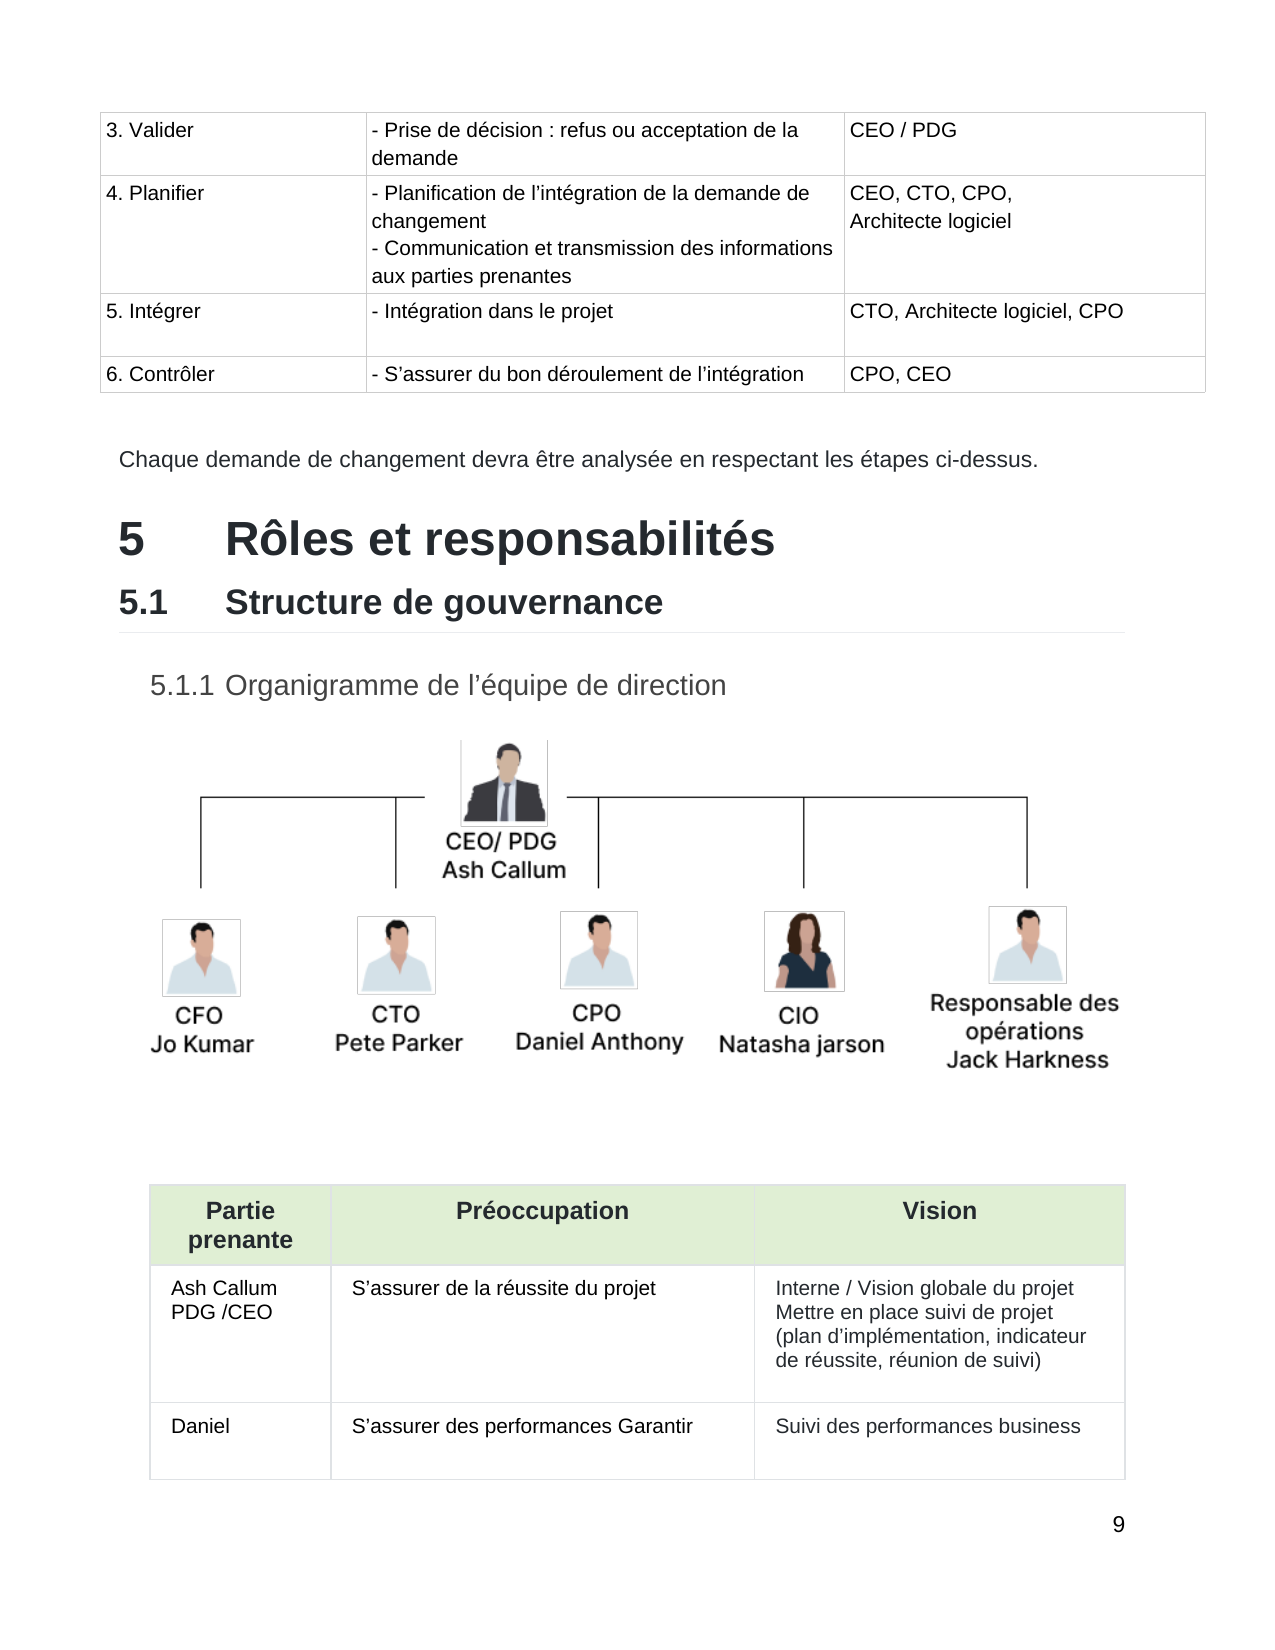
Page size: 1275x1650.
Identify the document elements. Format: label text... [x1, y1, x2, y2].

picture [150, 740, 1125, 1073]
table_cell Suivi des performances business [755, 1403, 1124, 1478]
table_cell CTO, Architecte logiciel, CPO [845, 294, 1205, 356]
table_cell - Planification de l’intégration de la demande de changement - Communication et transmission des informations aux parties prenantes [367, 176, 844, 293]
table_cell Interne / Vision globale du projet Mettre en place suivi de projet (plan d’implémentation, indicateur de réussite, réunion de suivi) [755, 1266, 1124, 1401]
table_cell 6. Contrôler [101, 357, 366, 392]
table_cell CEO / PDG [845, 113, 1205, 175]
table_cell 4. Planifier [101, 176, 366, 293]
table_cell CEO, CTO, CPO, Architecte logiciel [845, 176, 1205, 293]
table_cell 5. Intégrer [101, 294, 366, 356]
subtitle Rôles et responsabilités [119, 511, 1125, 566]
subtitle Structure de gouvernance [119, 581, 1125, 632]
table_cell - Intégration dans le projet [367, 294, 844, 356]
text Chaque demande de changement devra être analysée en respectant les étapes ci-dessus. [119, 446, 1125, 472]
subtitle Organigramme de l’équipe de direction [150, 668, 1125, 702]
table_cell Ash Callum PDG /CEO [151, 1266, 330, 1401]
table_cell - Prise de décision : refus ou acceptation de la demande [367, 113, 844, 175]
table_cell S’assurer des performances Garantir [332, 1403, 754, 1478]
table_cell - S’assurer du bon déroulement de l’intégration [367, 357, 844, 392]
table_cell CPO, CEO [845, 357, 1205, 392]
table_header Vision [755, 1186, 1124, 1264]
table_cell 3. Valider [101, 113, 366, 175]
table_header Préoccupation [332, 1186, 754, 1264]
table_cell S’assurer de la réussite du projet [332, 1266, 754, 1401]
table_header Partie prenante [151, 1186, 330, 1264]
table_cell Daniel [151, 1403, 330, 1478]
